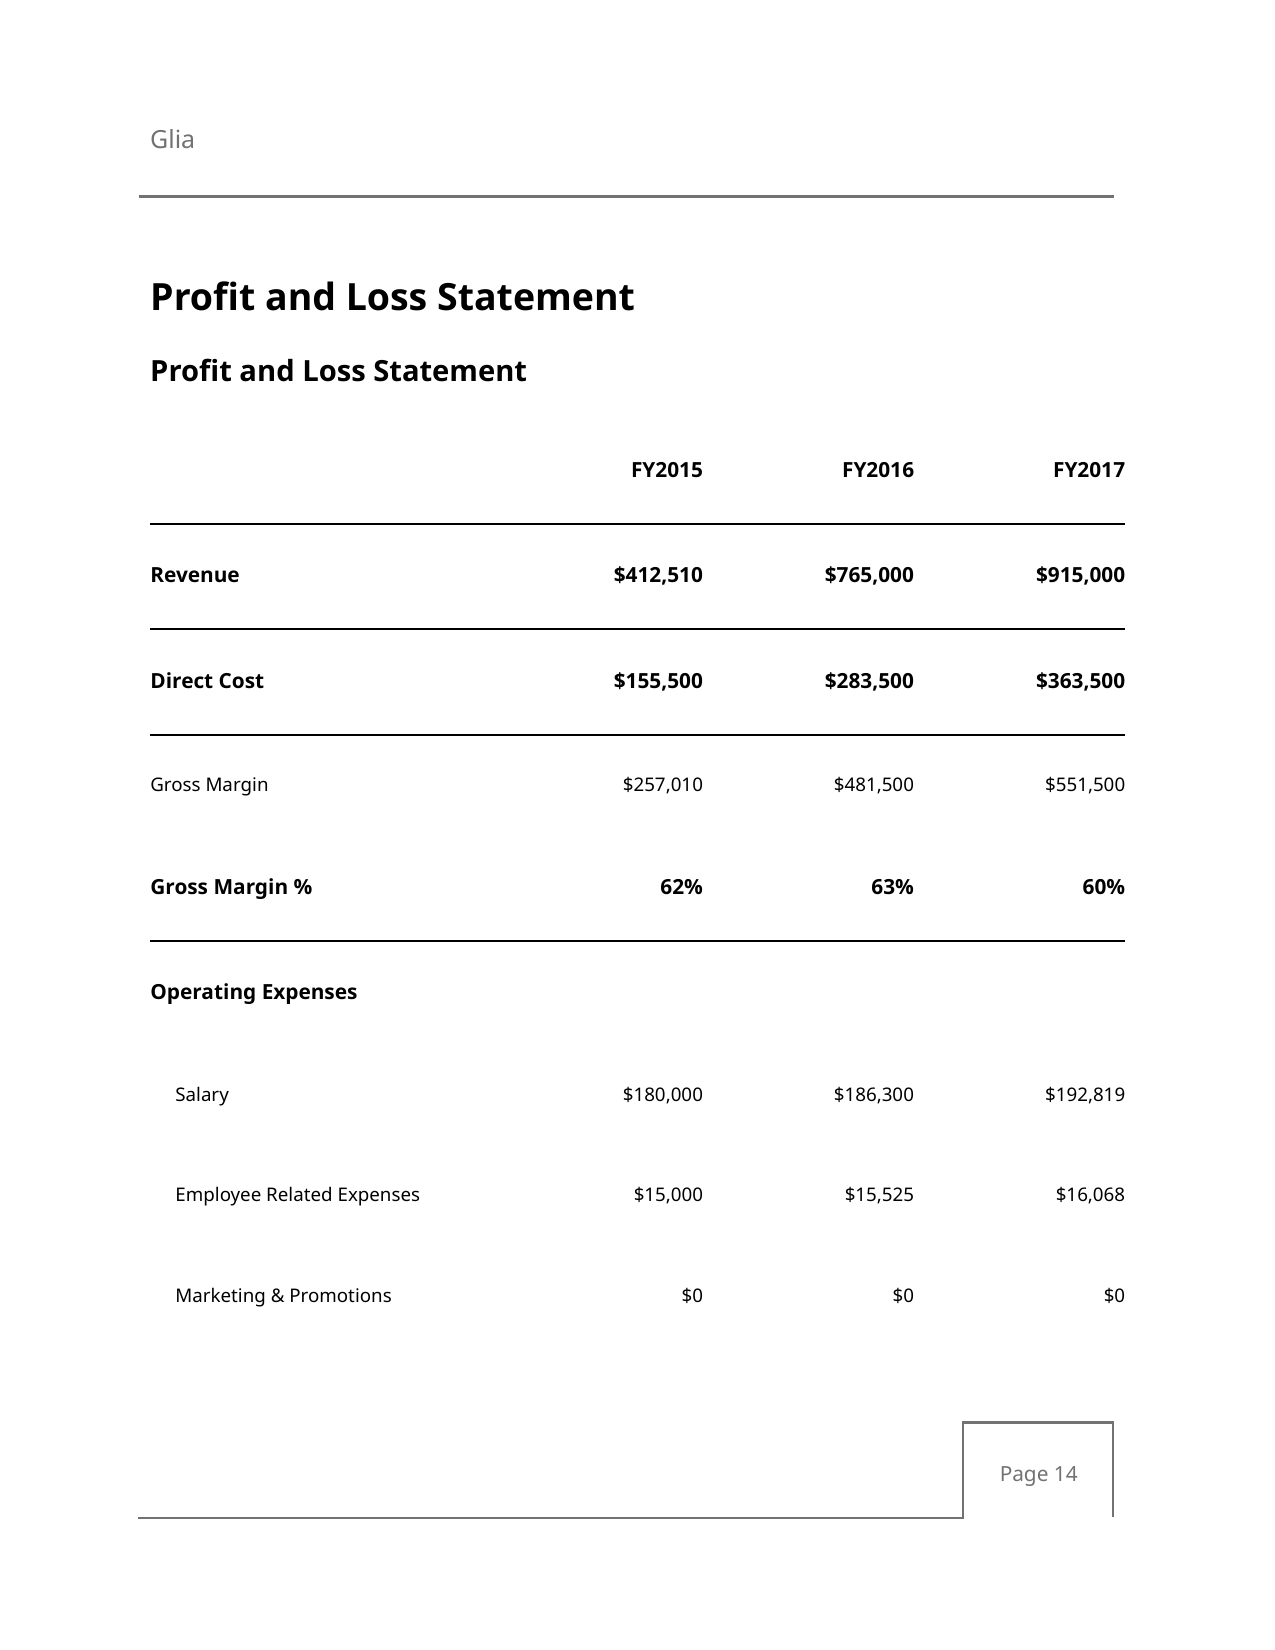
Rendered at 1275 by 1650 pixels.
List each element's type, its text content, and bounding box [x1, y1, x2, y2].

table_cell Gross Margin % [150, 836, 492, 940]
table_cell $186,300 [703, 1045, 914, 1146]
table_header FY2015 [492, 419, 703, 523]
subtitle Profit and Loss Statement [150, 351, 1125, 390]
table_cell $283,500 [703, 630, 914, 734]
table_cell Revenue [150, 525, 492, 628]
table_cell Gross Margin [150, 736, 492, 836]
table_cell $257,010 [492, 736, 703, 836]
table_cell $412,510 [492, 525, 703, 628]
table_cell $15,000 [492, 1146, 703, 1246]
table_cell 62% [492, 836, 703, 940]
table_cell 63% [703, 836, 914, 940]
table_cell $192,819 [914, 1045, 1125, 1146]
table_cell $481,500 [703, 736, 914, 836]
table_cell $180,000 [492, 1045, 703, 1146]
table_header FY2017 [914, 419, 1125, 523]
table_cell $0 [703, 1246, 914, 1347]
table_cell Marketing & Promotions [150, 1246, 492, 1347]
table_cell $155,500 [492, 630, 703, 734]
table_cell [914, 942, 1125, 1045]
table_cell [703, 942, 914, 1045]
table_cell Direct Cost [150, 630, 492, 734]
table_cell $765,000 [703, 525, 914, 628]
table_cell Operating Expenses [150, 942, 492, 1045]
table_header [150, 419, 492, 523]
table_cell $0 [914, 1246, 1125, 1347]
table_cell $15,525 [703, 1146, 914, 1246]
table_cell $16,068 [914, 1146, 1125, 1246]
table_cell Salary [150, 1045, 492, 1146]
table_cell 60% [914, 836, 1125, 940]
table_cell $363,500 [914, 630, 1125, 734]
table_cell $915,000 [914, 525, 1125, 628]
table_cell [492, 942, 703, 1045]
table_cell $551,500 [914, 736, 1125, 836]
table_header FY2016 [703, 419, 914, 523]
table_cell $0 [492, 1246, 703, 1347]
subtitle Profit and Loss Statement [150, 270, 1125, 321]
table_cell Employee Related Expenses [150, 1146, 492, 1246]
